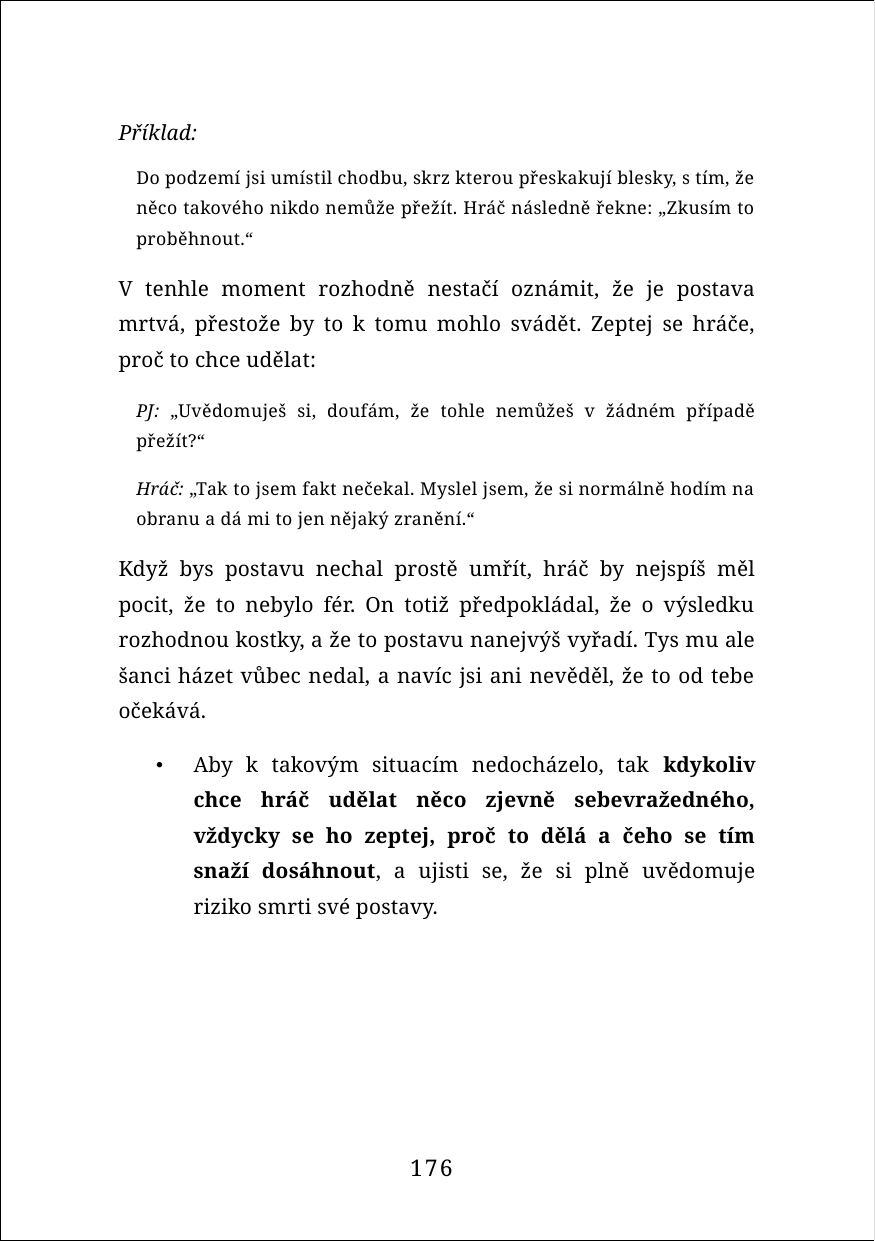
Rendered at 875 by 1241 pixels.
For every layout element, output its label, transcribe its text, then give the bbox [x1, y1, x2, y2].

text V tenhle moment rozhodně nestačí oznámit, že je postava mrtvá, přestože by to k tomu mohlo svádět. Zeptej se hráče, proč to chce udělat: [118, 274, 756, 373]
list Aby k takovým situacím nedocházelo, tak kdykoliv chce hráč udělat něco zjevně sebevražedného, vždycky se ho zeptej, proč to dělá a čeho se tím snaží dosáhnout, a ujisti se, že si plně uvědomuje riziko smrti své postavy. [156, 750, 756, 920]
text Do podzemí jsi umístil chodbu, skrz kterou přeskakují blesky, s tím, že něco takového nikdo nemůže přežít. Hráč následně řekne: „Zkusím to proběhnout.“ [136, 166, 756, 250]
text Když bys postavu nechal prostě umřít, hráč by nejspíš měl pocit, že to nebylo fér. On totiž předpokládal, že o výsledku rozhodnou kostky, a že to postavu nanejvýš vyřadí. Tys mu ale šanci házet vůbec nedal, a navíc jsi ani nevěděl, že to od tebe očekává. [118, 554, 756, 725]
text Příklad: [118, 118, 756, 147]
text PJ: „Uvědomuješ si, doufám, že tohle nemůžeš v žádném případě přežít?“ [136, 398, 756, 452]
text Hráč: „Tak to jsem fakt nečekal. Myslel jsem, že si normálně hodím na obranu a dá mi to jen nějaký zranění.“ [136, 476, 756, 531]
